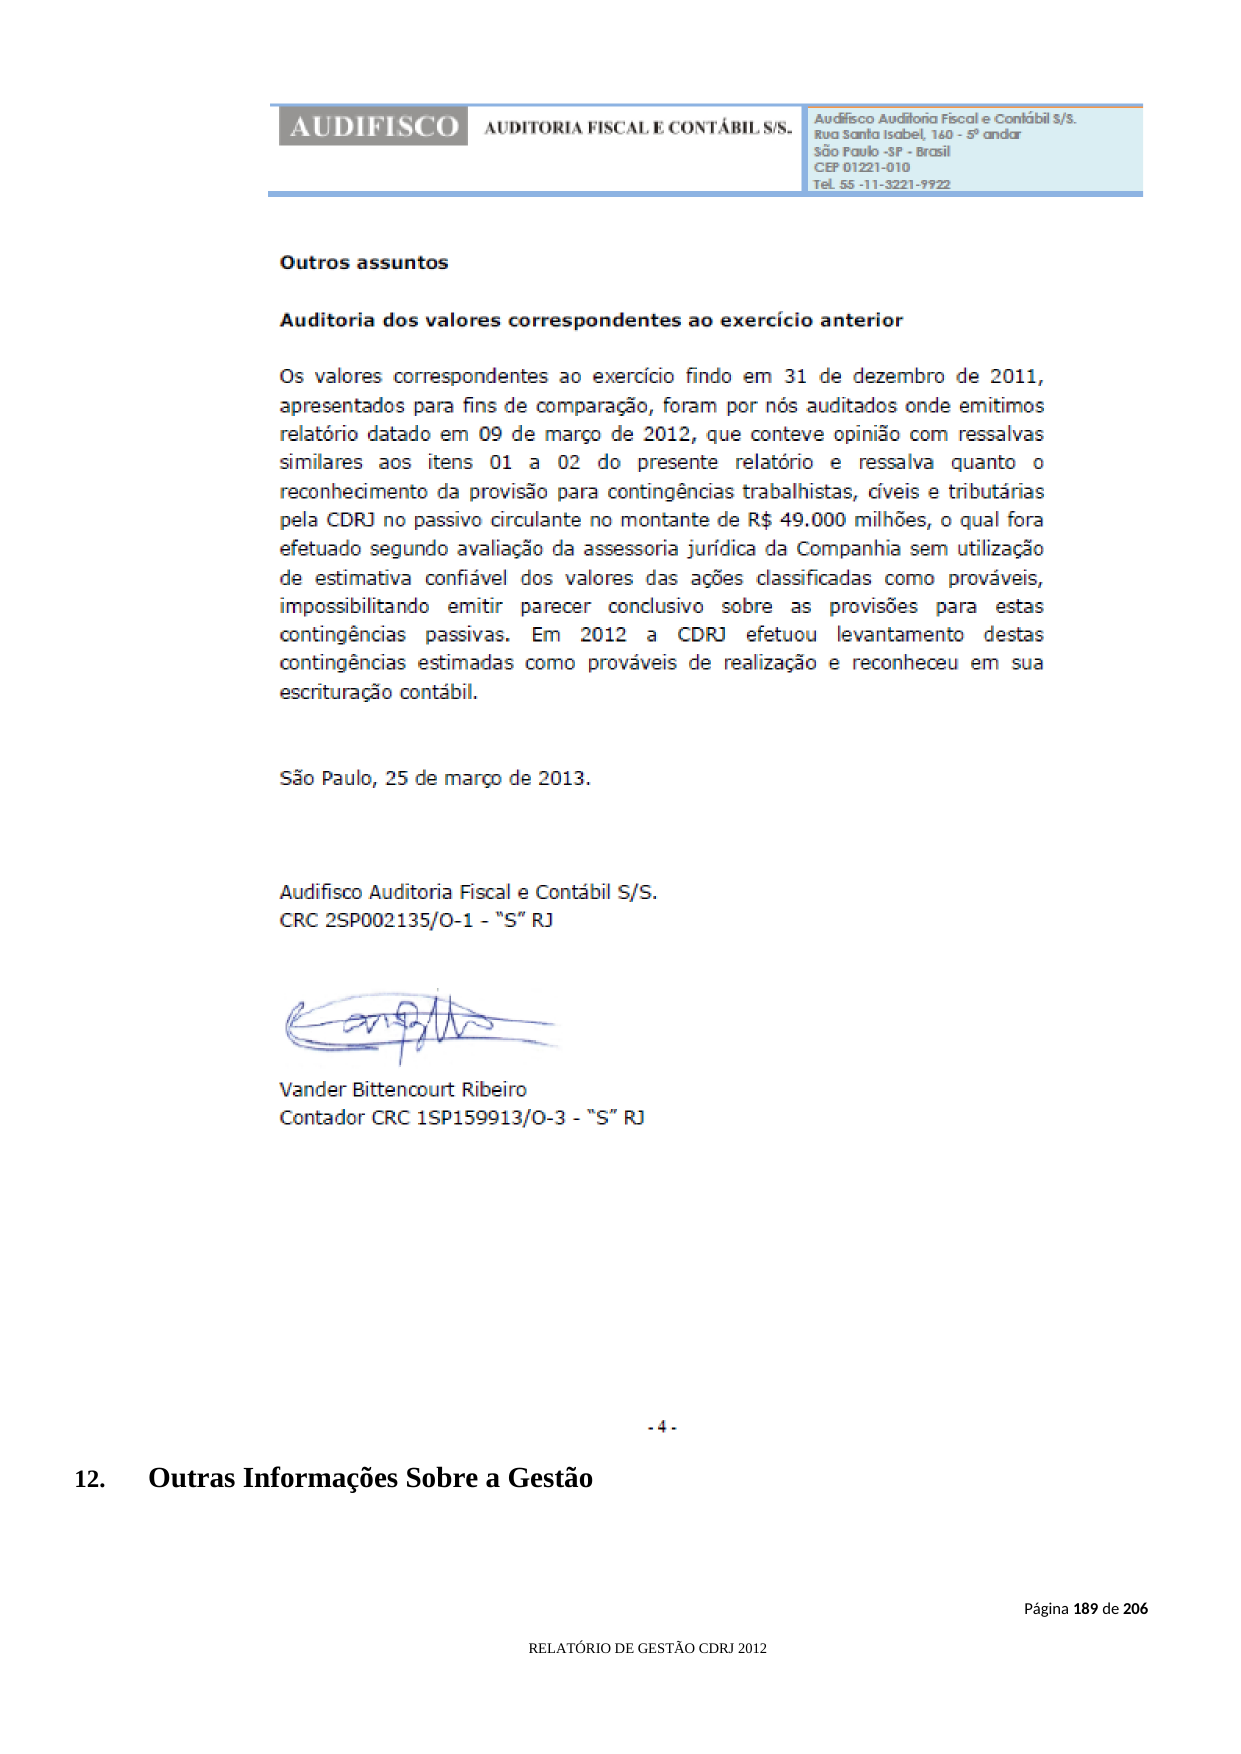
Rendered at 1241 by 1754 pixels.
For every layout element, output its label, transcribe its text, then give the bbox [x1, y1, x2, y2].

list Outras Informações Sobre a Gestão [74, 1460, 1157, 1494]
